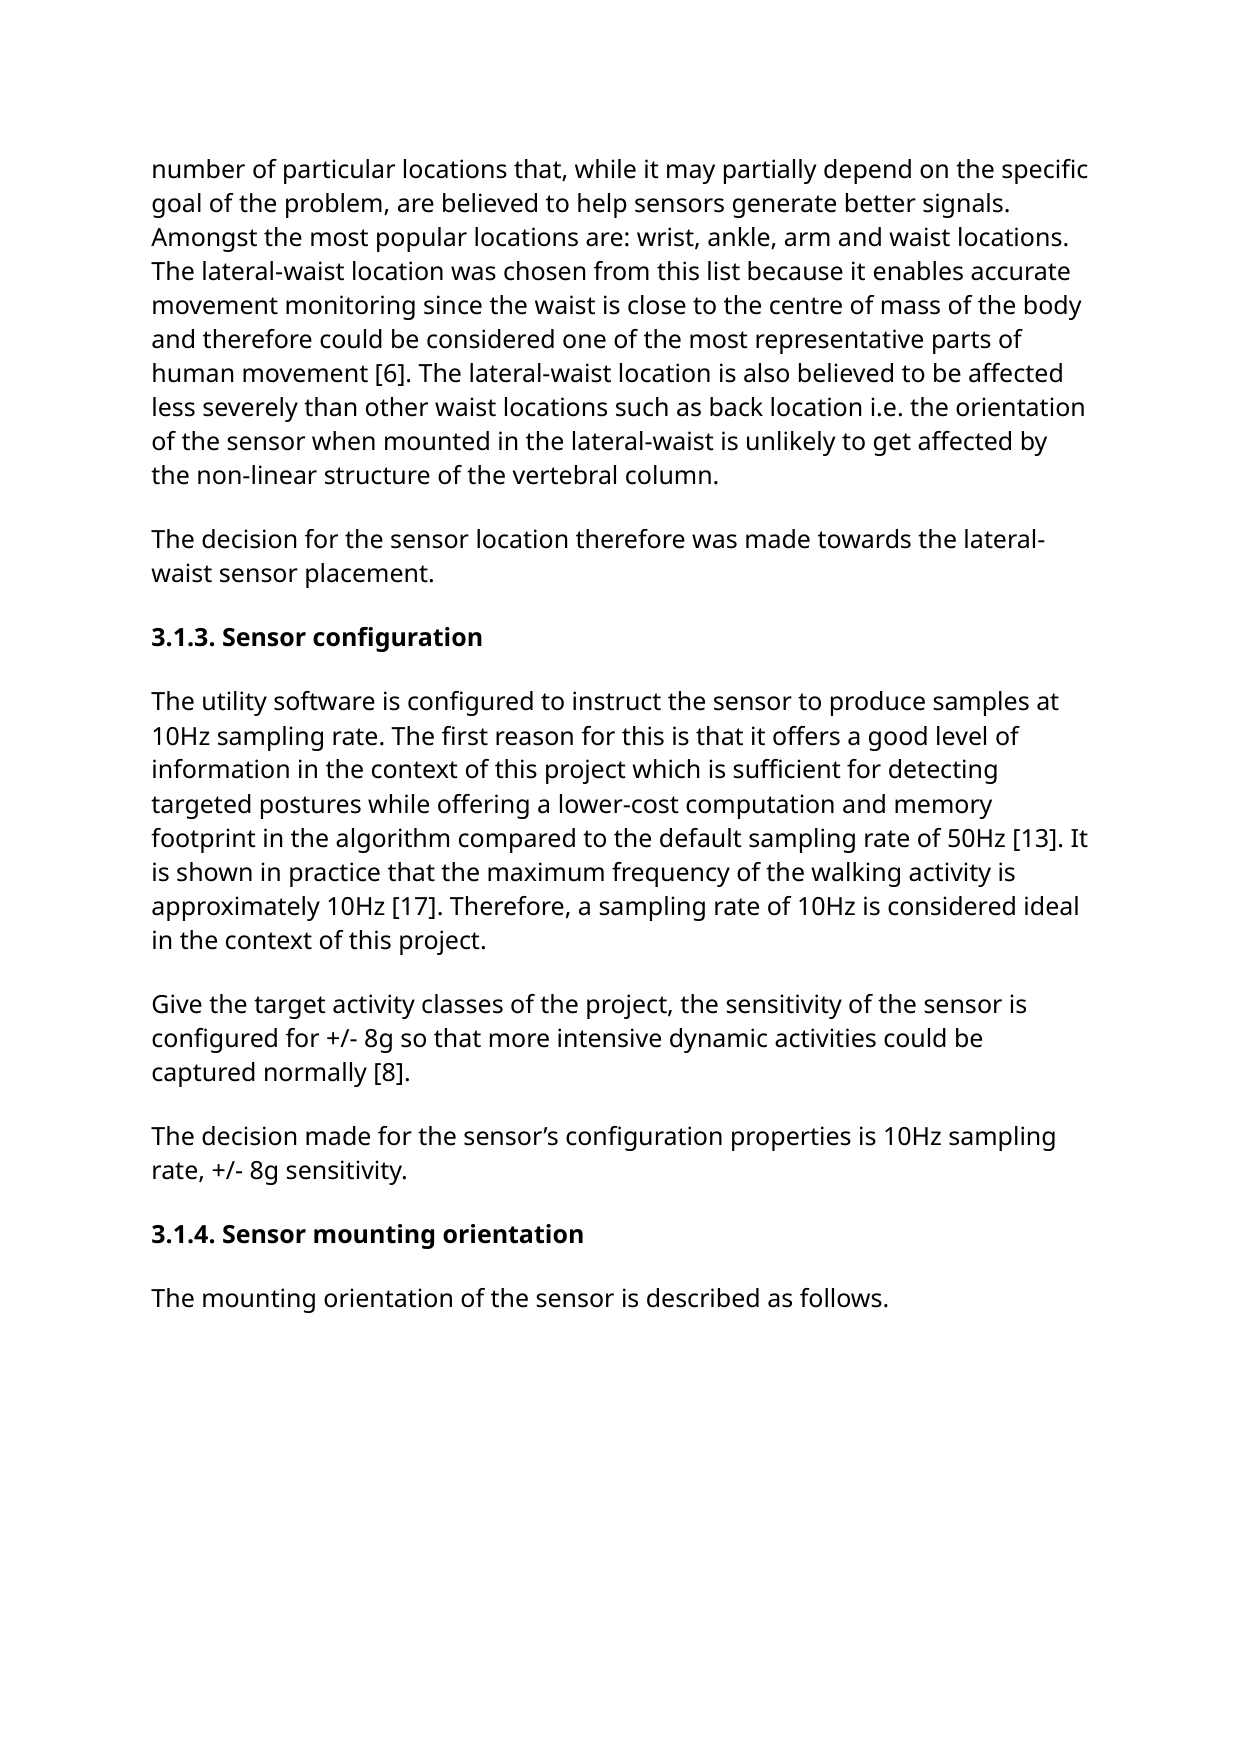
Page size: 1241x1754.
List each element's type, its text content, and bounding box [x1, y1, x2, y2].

text The decision made for the sensor’s configuration properties is 10Hz sampling rate, +/- 8g sensitivity. [151, 1119, 1089, 1187]
text The decision for the sensor location therefore was made towards the lateral-waist sensor placement. [151, 522, 1089, 590]
text The utility software is configured to instruct the sensor to produce samples at 10Hz sampling rate. The first reason for this is that it offers a good level of information in the context of this project which is sufficient for detecting targeted postures while offering a lower-cost computation and memory footprint in the algorithm compared to the default sampling rate of 50Hz [13]. It is shown in practice that the maximum frequency of the walking activity is approximately 10Hz [17]. Therefore, a sampling rate of 10Hz is considered ideal in the context of this project. [151, 684, 1089, 957]
text 3.1.4. Sensor mounting orientation [151, 1217, 1089, 1251]
text 3.1.3. Sensor configuration [151, 620, 1089, 654]
text The mounting orientation of the sensor is described as follows. [151, 1281, 1089, 1315]
text Give the target activity classes of the project, the sensitivity of the sensor is configured for +/- 8g so that more intensive dynamic activities could be captured normally [8]. [151, 987, 1089, 1089]
text number of particular locations that, while it may partially depend on the specific goal of the problem, are believed to help sensors generate better signals. Amongst the most popular locations are: wrist, ankle, arm and waist locations. The lateral-waist location was chosen from this list because it enables accurate movement monitoring since the waist is close to the centre of mass of the body and therefore could be considered one of the most representative parts of human movement [6]. The lateral-waist location is also believed to be affected less severely than other waist locations such as back location i.e. the orientation of the sensor when mounted in the lateral-waist is unlikely to get affected by the non-linear structure of the vertebral column. [151, 151, 1089, 492]
